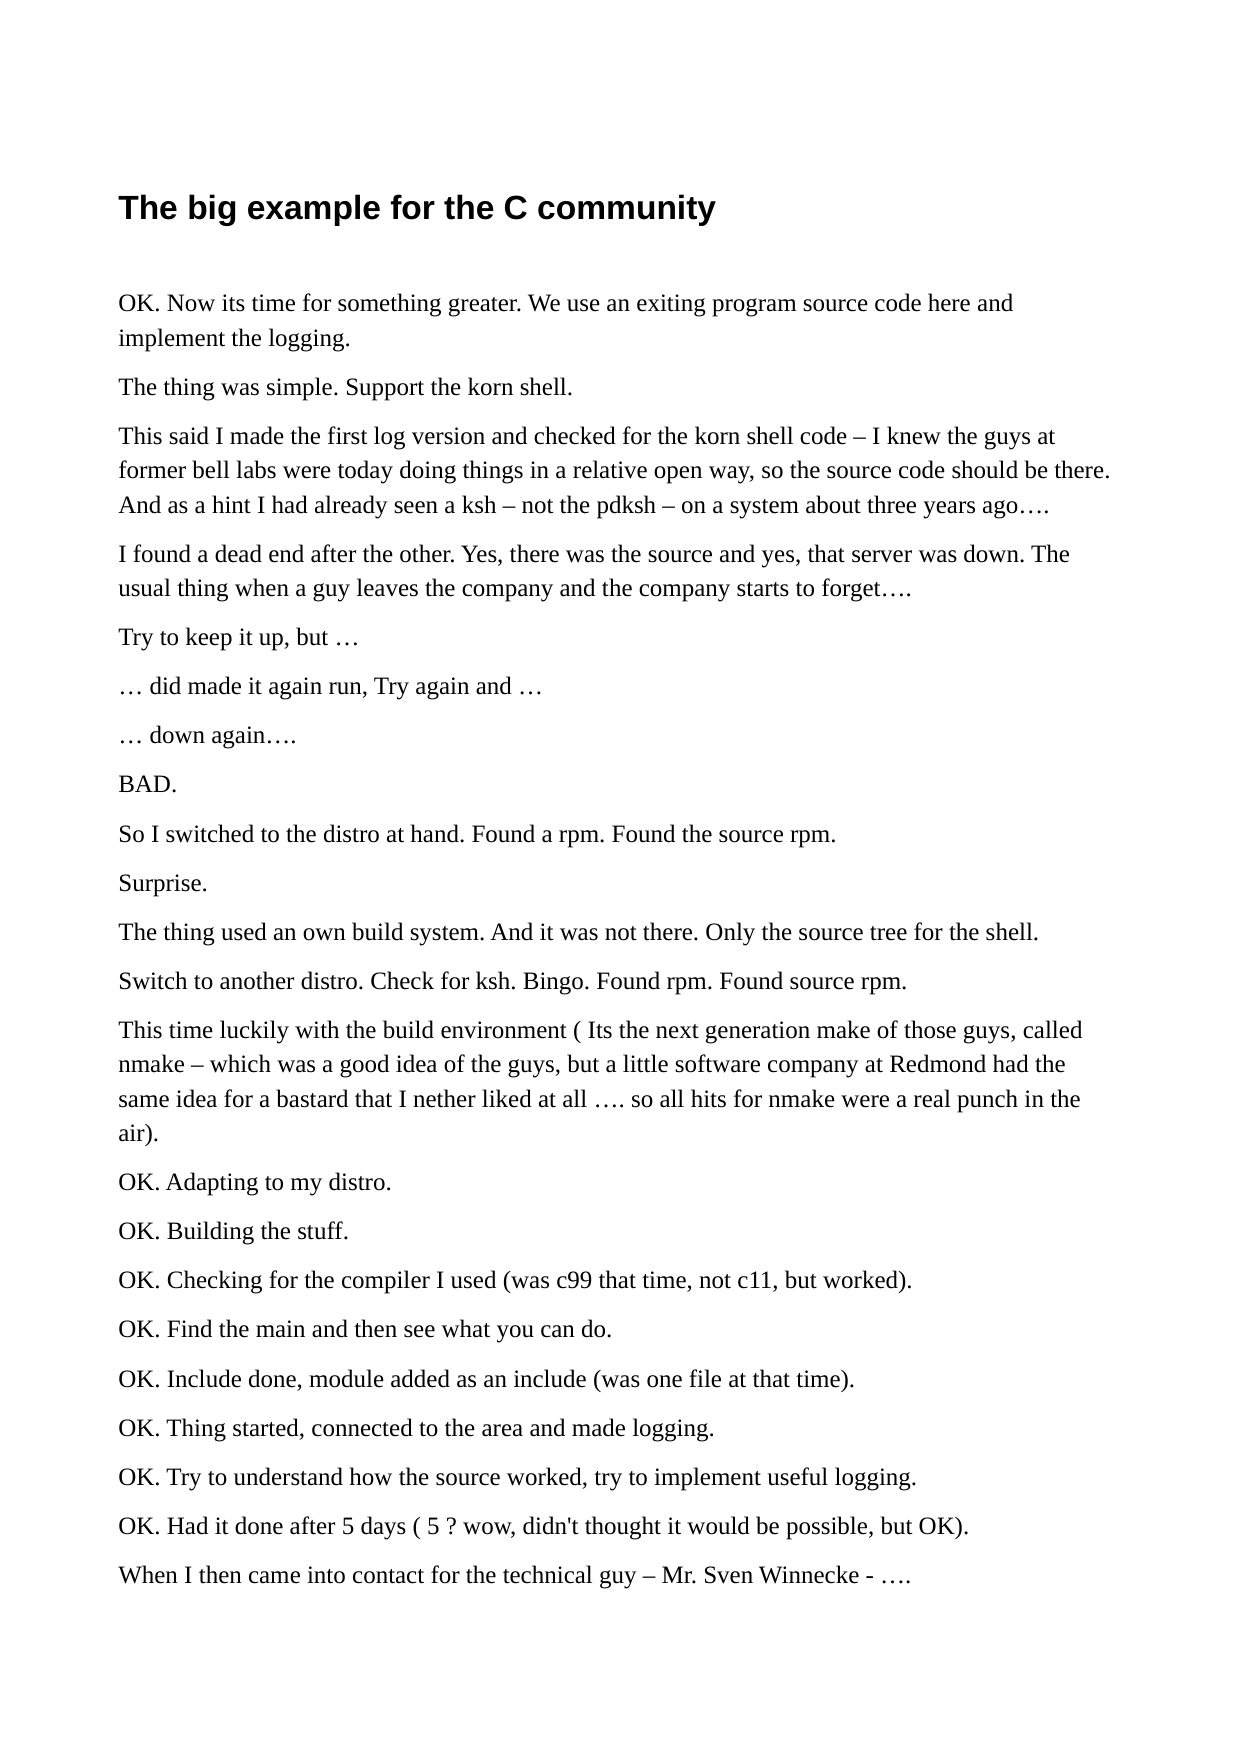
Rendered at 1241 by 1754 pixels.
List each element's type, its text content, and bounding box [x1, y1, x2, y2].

text OK. Find the main and then see what you can do. [118, 1314, 1122, 1343]
text The thing was simple. Support the korn shell. [118, 372, 1122, 401]
text Try to keep it up, but … [118, 622, 1122, 651]
subtitle The big example for the C community [118, 188, 1122, 227]
text OK. Building the stuff. [118, 1216, 1122, 1245]
text OK. Had it done after 5 days ( 5 ? wow, didn't thought it would be possible, but OK). [118, 1511, 1122, 1539]
text This time luckily with the build environment ( Its the next generation make of those guys, called nmake – which was a good idea of the guys, but a little software company at Redmond had the same idea for a bastard that I nether liked at all …. so all hits for nmake were a real punch in the air). [118, 1015, 1122, 1147]
text When I then came into contact for the technical guy – Mr. Sven Winnecke - …. [118, 1560, 1122, 1589]
text BAD. [118, 769, 1122, 798]
text This said I made the first log version and checked for the korn shell code – I knew the guys at former bell labs were today doing things in a relative open way, so the source code should be there. And as a hint I had already seen a ksh – not the pdksh – on a system about three years ago…. [118, 421, 1122, 518]
text … down again…. [118, 721, 1122, 749]
text The thing used an own build system. And it was not there. Only the source tree for the shell. [118, 917, 1122, 946]
text OK. Now its time for something greater. We use an exiting program source code here and implement the logging. [118, 288, 1122, 351]
text OK. Include done, module added as an include (was one file at that time). [118, 1364, 1122, 1392]
text Surprise. [118, 868, 1122, 896]
text So I switched to the distro at hand. Found a rpm. Found the source rpm. [118, 819, 1122, 847]
text OK. Try to understand how the source worked, try to implement useful logging. [118, 1462, 1122, 1491]
text OK. Adapting to my distro. [118, 1167, 1122, 1196]
text Switch to another distro. Check for ksh. Bingo. Found rpm. Found source rpm. [118, 966, 1122, 994]
text OK. Thing started, connected to the area and made logging. [118, 1413, 1122, 1441]
text … did made it again run, Try again and … [118, 671, 1122, 700]
text I found a dead end after the other. Yes, there was the source and yes, that server was down. The usual thing when a guy leaves the company and the company starts to forget…. [118, 539, 1122, 602]
text OK. Checking for the compiler I used (was c99 that time, not c11, but worked). [118, 1266, 1122, 1294]
